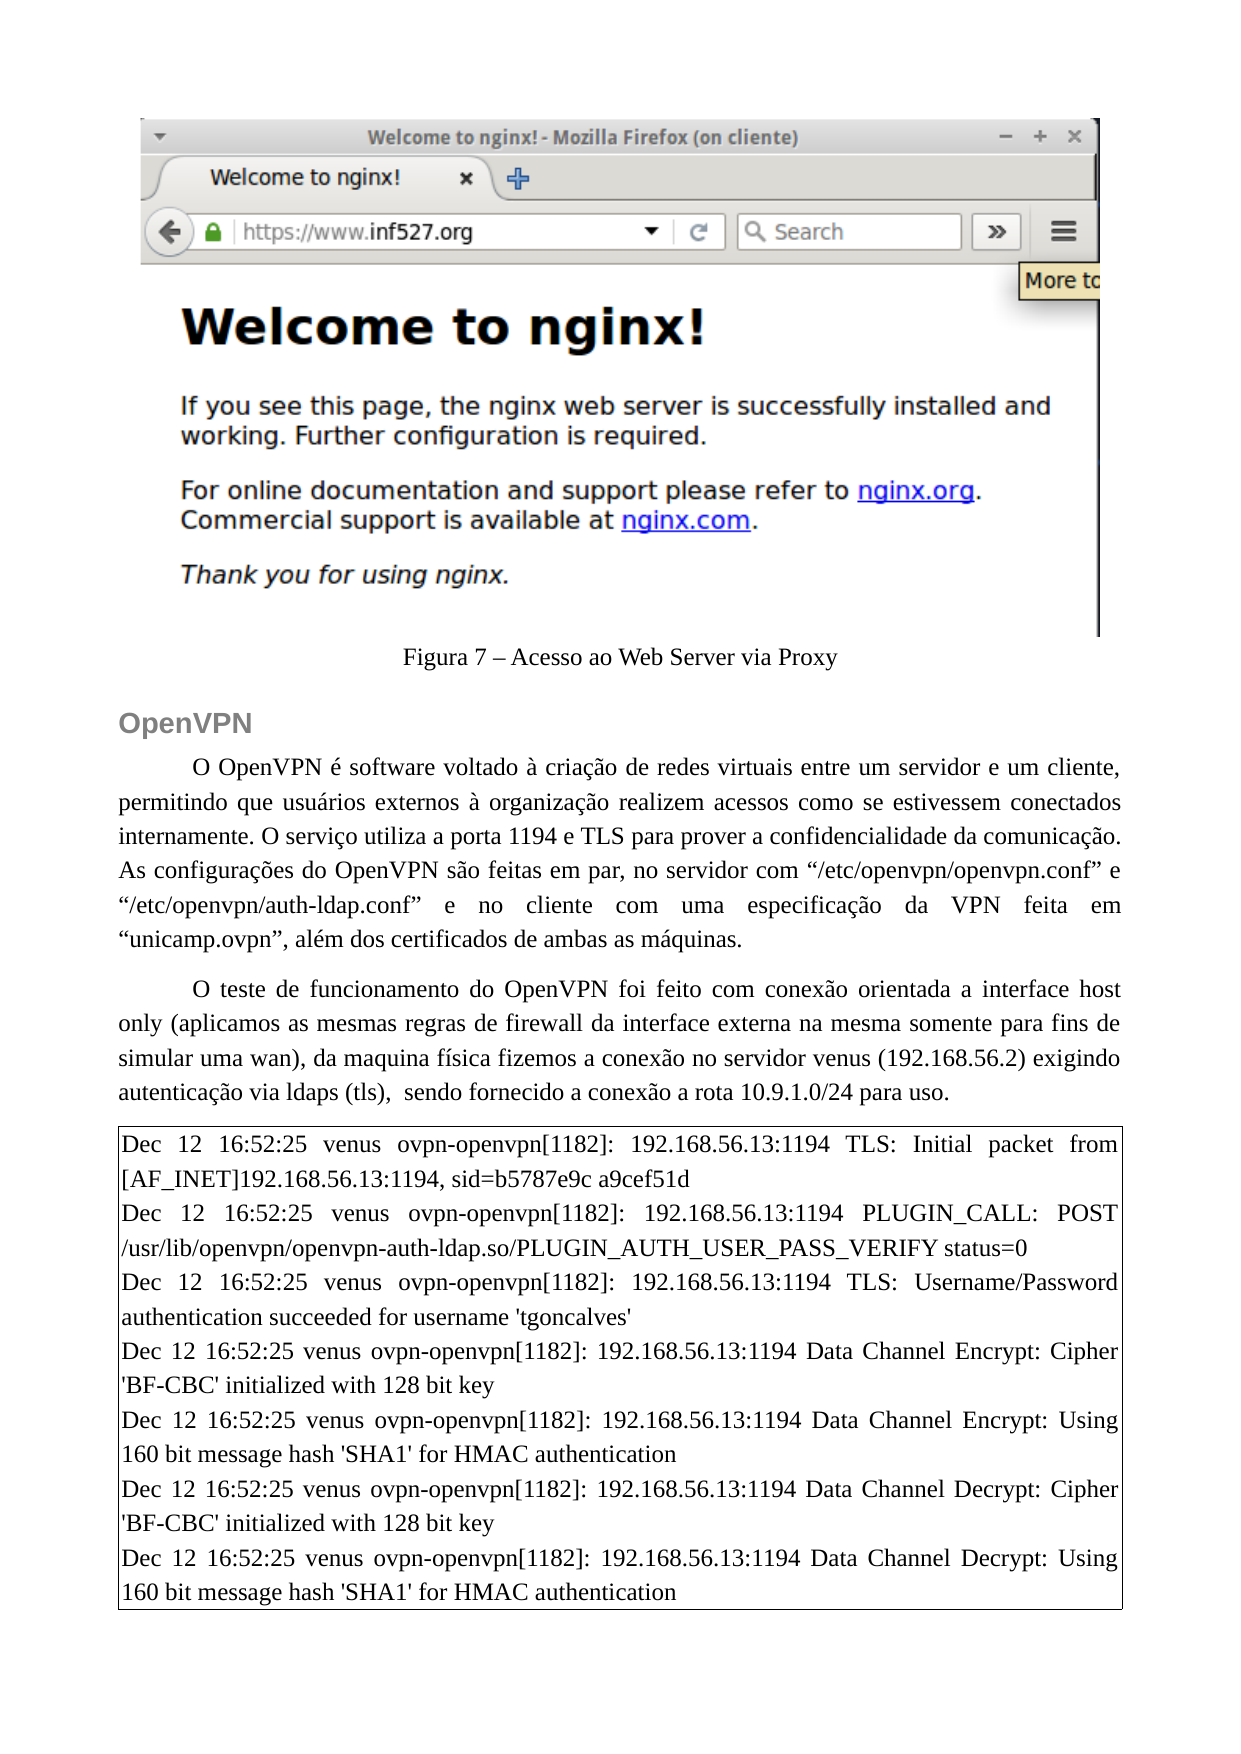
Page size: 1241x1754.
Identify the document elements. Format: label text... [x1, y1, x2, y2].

text Dec 12 16:52:25 venus ovpn-openvpn[1182]: 192.168.56.13:1194 PLUGIN_CALL: POST /usr/lib/openvpn/openvpn-auth-ldap.so/PLUGIN_AUTH_USER_PASS_VERIFY status=0 [119, 1195, 1122, 1261]
text Dec 12 16:52:25 venus ovpn-openvpn[1182]: 192.168.56.13:1194 Data Channel Encrypt: Using 160 bit message hash 'SHA1' for HMAC authentication [119, 1402, 1122, 1468]
text O OpenVPN é software voltado à criação de redes virtuais entre um servidor e um cliente, permitindo que usuários externos à organização realizem acessos como se estivessem conectados internamente. O serviço utiliza a porta 1194 e TLS para prover a confidencialidade da comunicação. As configurações do OpenVPN são feitas em par, no servidor com “/etc/openvpn/openvpn.conf” e “/etc/openvpn/auth-ldap.conf” e no cliente com uma especificação da VPN feita em “unicamp.ovpn”, além dos certificados de ambas as máquinas. [118, 752, 1122, 953]
text Dec 12 16:52:25 venus ovpn-openvpn[1182]: 192.168.56.13:1194 TLS: Username/Password authentication succeeded for username 'tgoncalves' [119, 1264, 1122, 1330]
subtitle OpenVPN [118, 706, 1122, 740]
picture [140, 118, 1100, 637]
text Dec 12 16:52:25 venus ovpn-openvpn[1182]: 192.168.56.13:1194 TLS: Initial packet from [AF_INET]192.168.56.13:1194, sid=b5787e9c a9cef51d [119, 1127, 1122, 1192]
text Dec 12 16:52:25 venus ovpn-openvpn[1182]: 192.168.56.13:1194 Data Channel Decrypt: Using 160 bit message hash 'SHA1' for HMAC authentication [119, 1540, 1122, 1609]
text Figura 7 – Acesso ao Web Server via Proxy [118, 637, 1122, 671]
text Dec 12 16:52:25 venus ovpn-openvpn[1182]: 192.168.56.13:1194 Data Channel Encrypt: Cipher 'BF-CBC' initialized with 128 bit key [119, 1333, 1122, 1399]
text O teste de funcionamento do OpenVPN foi feito com conexão orientada a interface host only (aplicamos as mesmas regras de firewall da interface externa na mesma somente para fins de simular uma wan), da maquina física fizemos a conexão no servidor venus (192.168.56.2) exigindo autenticação via ldaps (tls), sendo fornecido a conexão a rota 10.9.1.0/24 para uso. [118, 974, 1122, 1106]
text Dec 12 16:52:25 venus ovpn-openvpn[1182]: 192.168.56.13:1194 Data Channel Decrypt: Cipher 'BF-CBC' initialized with 128 bit key [119, 1471, 1122, 1537]
